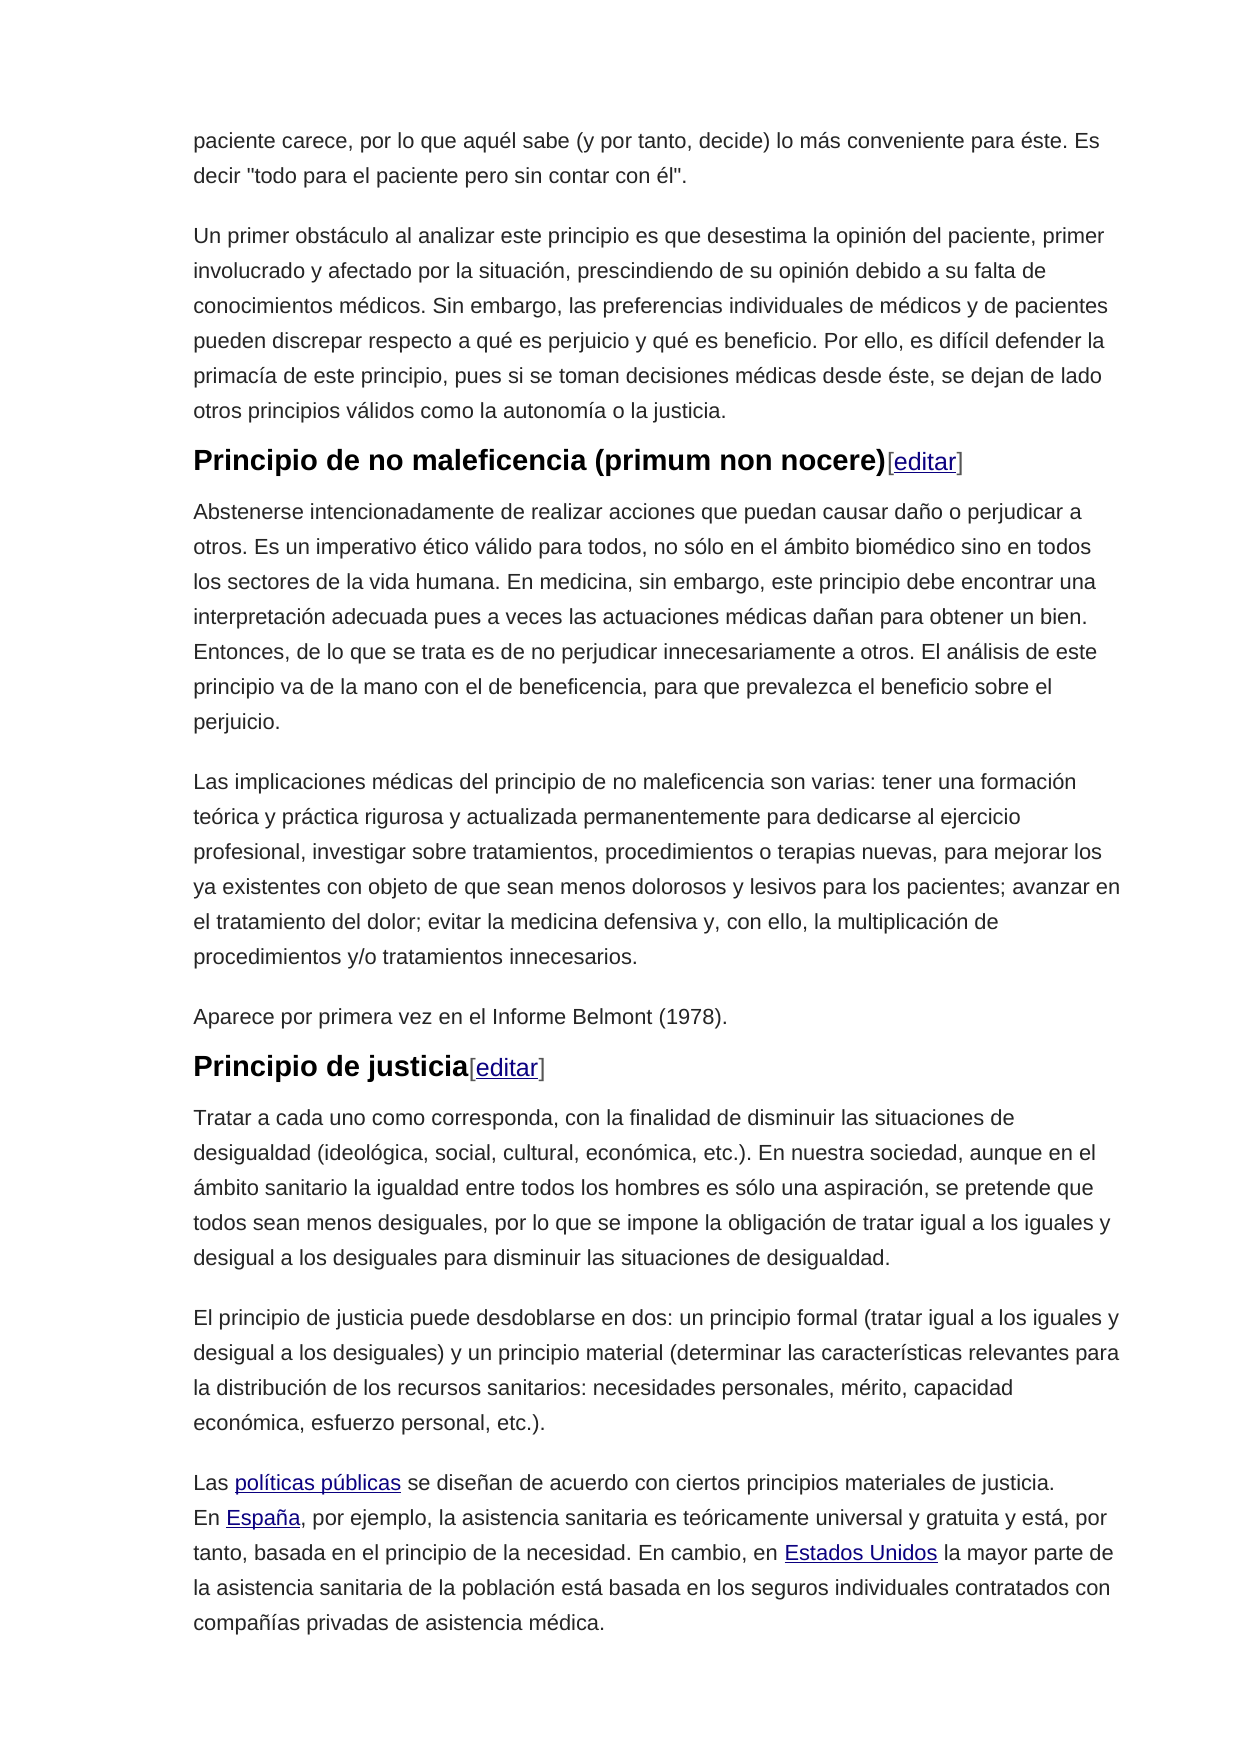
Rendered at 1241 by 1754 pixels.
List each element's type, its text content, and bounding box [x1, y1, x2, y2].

list Abstenerse intencionadamente de realizar acciones que puedan causar daño o perjudicar a otros. Es un imperativo ético válido para todos, no sólo en el ámbito biomédico sino en todos los sectores de la vida humana. En medicina, sin embargo, este principio debe encontrar una interpretación adecuada pues a veces las actuaciones médicas dañan para obtener un bien. Entonces, de lo que se trata es de no perjudicar innecesariamente a otros. El análisis de este principio va de la mano con el de beneficencia, para que prevalezca el beneficio sobre el perjuicio. [193, 489, 1122, 734]
list Un primer obstáculo al analizar este principio es que desestima la opinión del paciente, primer involucrado y afectado por la situación, prescindiendo de su opinión debido a su falta de conocimientos médicos. Sin embargo, las preferencias individuales de médicos y de pacientes pueden discrepar respecto a qué es perjuicio y qué es beneficio. Por ello, es difícil defender la primacía de este principio, pues si se toman decisiones médicas desde éste, se dejan de lado otros principios válidos como la autonomía o la justicia. [193, 213, 1122, 423]
list paciente carece, por lo que aquél sabe (y por tanto, decide) lo más conveniente para éste. Es decir "todo para el paciente pero sin contar con él". [193, 118, 1122, 188]
list Las políticas públicas se diseñan de acuerdo con ciertos principios materiales de justicia. En España, por ejemplo, la asistencia sanitaria es teóricamente universal y gratuita y está, por tanto, basada en el principio de la necesidad. En cambio, en Estados Unidos la mayor parte de la asistencia sanitaria de la población está basada en los seguros individuales contratados con compañías privadas de asistencia médica. [193, 1460, 1122, 1635]
list Aparece por primera vez en el Informe Belmont (1978). [193, 994, 1122, 1029]
list Tratar a cada uno como corresponda, con la finalidad de disminuir las situaciones de desigualdad (ideológica, social, cultural, económica, etc.). En nuestra sociedad, aunque en el ámbito sanitario la igualdad entre todos los hombres es sólo una aspiración, se pretende que todos sean menos desiguales, por lo que se impone la obligación de tratar igual a los iguales y desigual a los desiguales para disminuir las situaciones de desigualdad. [193, 1095, 1122, 1270]
list Principio de no maleficencia (primum non nocere)[editar] [193, 443, 1122, 477]
list El principio de justicia puede desdoblarse en dos: un principio formal (tratar igual a los iguales y desigual a los desiguales) y un principio material (determinar las características relevantes para la distribución de los recursos sanitarios: necesidades personales, mérito, capacidad económica, esfuerzo personal, etc.). [193, 1295, 1122, 1435]
list Principio de justicia[editar] [193, 1049, 1122, 1083]
list Las implicaciones médicas del principio de no maleficencia son varias: tener una formación teórica y práctica rigurosa y actualizada permanentemente para dedicarse al ejercicio profesional, investigar sobre tratamientos, procedimientos o terapias nuevas, para mejorar los ya existentes con objeto de que sean menos dolorosos y lesivos para los pacientes; avanzar en el tratamiento del dolor; evitar la medicina defensiva y, con ello, la multiplicación de procedimientos y/o tratamientos innecesarios. [193, 759, 1122, 969]
